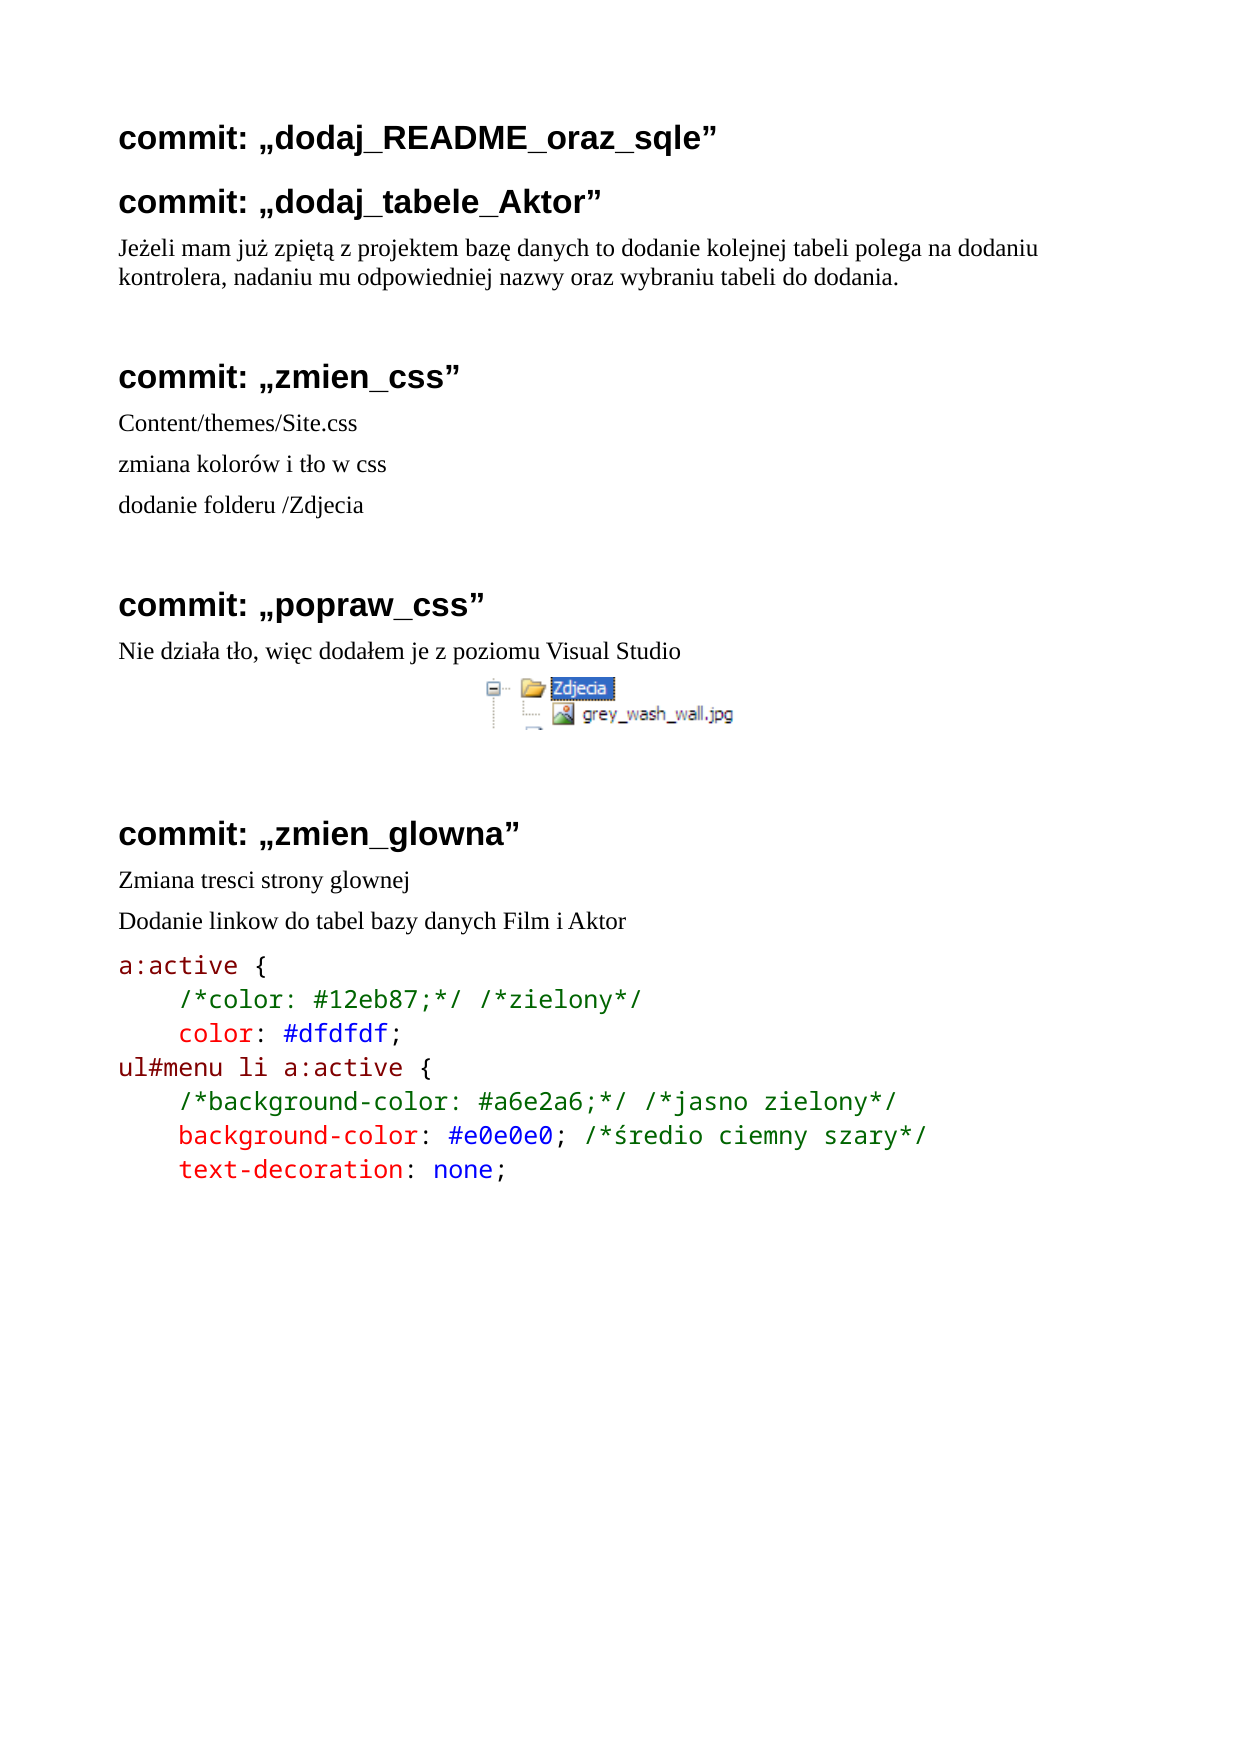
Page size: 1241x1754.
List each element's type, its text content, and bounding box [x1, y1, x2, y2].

text Content/themes/Site.css [118, 408, 1122, 437]
text ul#menu li a:active { [118, 1050, 1122, 1084]
subtitle commit: „dodaj_tabele_Aktor” [118, 182, 1122, 220]
text dodanie folderu /Zdjecia [118, 490, 1122, 519]
subtitle commit: „dodaj_README_oraz_sqle” [118, 118, 1122, 157]
text /*color: #12eb87;*/ /*zielony*/ [118, 982, 1122, 1016]
text color: #dfdfdf; [118, 1016, 1122, 1050]
subtitle commit: „zmien_glowna” [118, 814, 1122, 853]
text /*background-color: #a6e2a6;*/ /*jasno zielony*/ [118, 1084, 1122, 1118]
text Dodanie linkow do tabel bazy danych Film i Aktor [118, 906, 1122, 935]
text Jeżeli mam już zpiętą z projektem bazę danych to dodanie kolejnej tabeli polega na dodaniu kontrolera, nadaniu mu odpowiedniej nazwy oraz wybraniu tabeli do dodania. [118, 233, 1122, 290]
text zmiana kolorów i tło w css [118, 449, 1122, 478]
text Nie działa tło, więc dodałem je z poziomu Visual Studio [118, 636, 1122, 665]
picture [479, 677, 761, 730]
text Zmiana tresci strony glownej [118, 865, 1122, 894]
subtitle commit: „popraw_css” [118, 585, 1122, 624]
text text-decoration: none; [118, 1152, 1122, 1186]
text a:active { [118, 948, 1122, 982]
text background-color: #e0e0e0; /*średio ciemny szary*/ [118, 1118, 1122, 1152]
subtitle commit: „zmien_css” [118, 357, 1122, 395]
